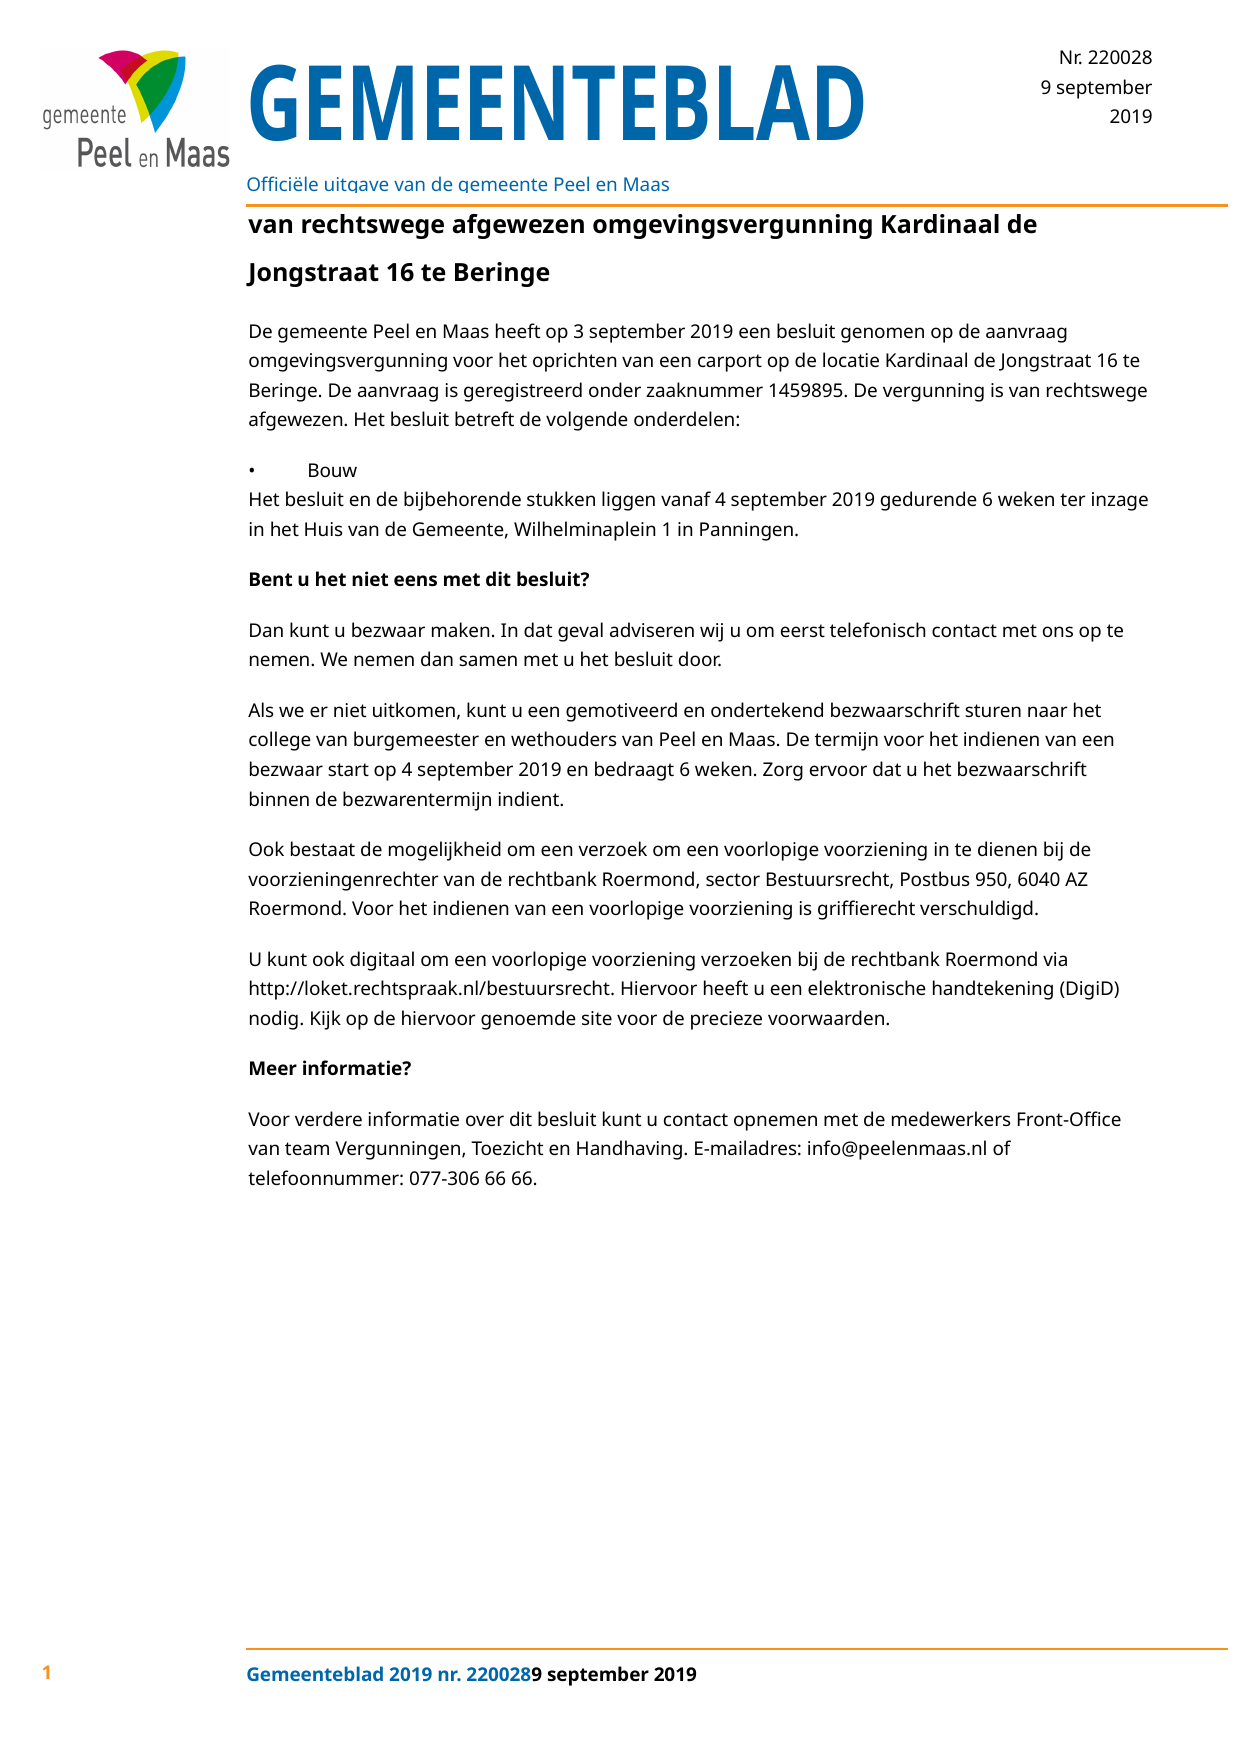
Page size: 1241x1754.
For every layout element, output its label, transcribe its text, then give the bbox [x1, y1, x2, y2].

text Ook bestaat de mogelijkheid om een verzoek om een voorlopige voorziening in te dienen bij de voorzieningenrechter van de rechtbank Roermond, sector Bestuursrecht, Postbus 950, 6040 AZ Roermond. Voor het indienen van een voorlopige voorziening is griffierecht verschuldigd. [248, 836, 1152, 921]
picture [41, 47, 231, 172]
text Voor verdere informatie over dit besluit kunt u contact opnemen met de medewerkers Front-Office van team Vergunningen, Toezicht en Handhaving. E-mailadres: info@peelenmaas.nl of telefoonnummer: 077-306 66 66. [248, 1106, 1152, 1191]
text Dan kunt u bezwaar maken. In dat geval adviseren wij u om eerst telefonisch contact met ons op te nemen. We nemen dan samen met u het besluit door. [248, 617, 1152, 672]
list Bouw [248, 457, 1152, 483]
text van rechtswege afgewezen omgevingsvergunning Kardinaal de Jongstraat 16 te Beringe [248, 207, 1152, 288]
text Als we er niet uitkomen, kunt u een gemotiveerd en ondertekend bezwaarschrift sturen naar het college van burgemeester en wethouders van Peel en Maas. De termijn voor het indienen van een bezwaar start op 4 september 2019 en bedraagt 6 weken. Zorg ervoor dat u het bezwaarschrift binnen de bezwarentermijn indient. [248, 697, 1152, 812]
text Bent u het niet eens met dit besluit? [248, 567, 1152, 592]
text Meer informatie? [248, 1055, 1152, 1081]
text U kunt ook digitaal om een voorlopige voorziening verzoeken bij de rechtbank Roermond via http://loket.rechtspraak.nl/bestuursrecht. Hiervoor heeft u een elektronische handtekening (DigiD) nodig. Kijk op de hiervoor genoemde site voor de precieze voorwaarden. [248, 946, 1152, 1031]
text Het besluit en de bijbehorende stukken liggen vanaf 4 september 2019 gedurende 6 weken ter inzage in het Huis van de Gemeente, Wilhelminaplein 1 in Panningen. [248, 487, 1152, 542]
text De gemeente Peel en Maas heeft op 3 september 2019 een besluit genomen op de aanvraag omgevingsvergunning voor het oprichten van een carport op de locatie Kardinaal de Jongstraat 16 te Beringe. De aanvraag is geregistreerd onder zaaknummer 1459895. De vergunning is van rechtswege afgewezen. Het besluit betreft de volgende onderdelen: [248, 318, 1152, 432]
